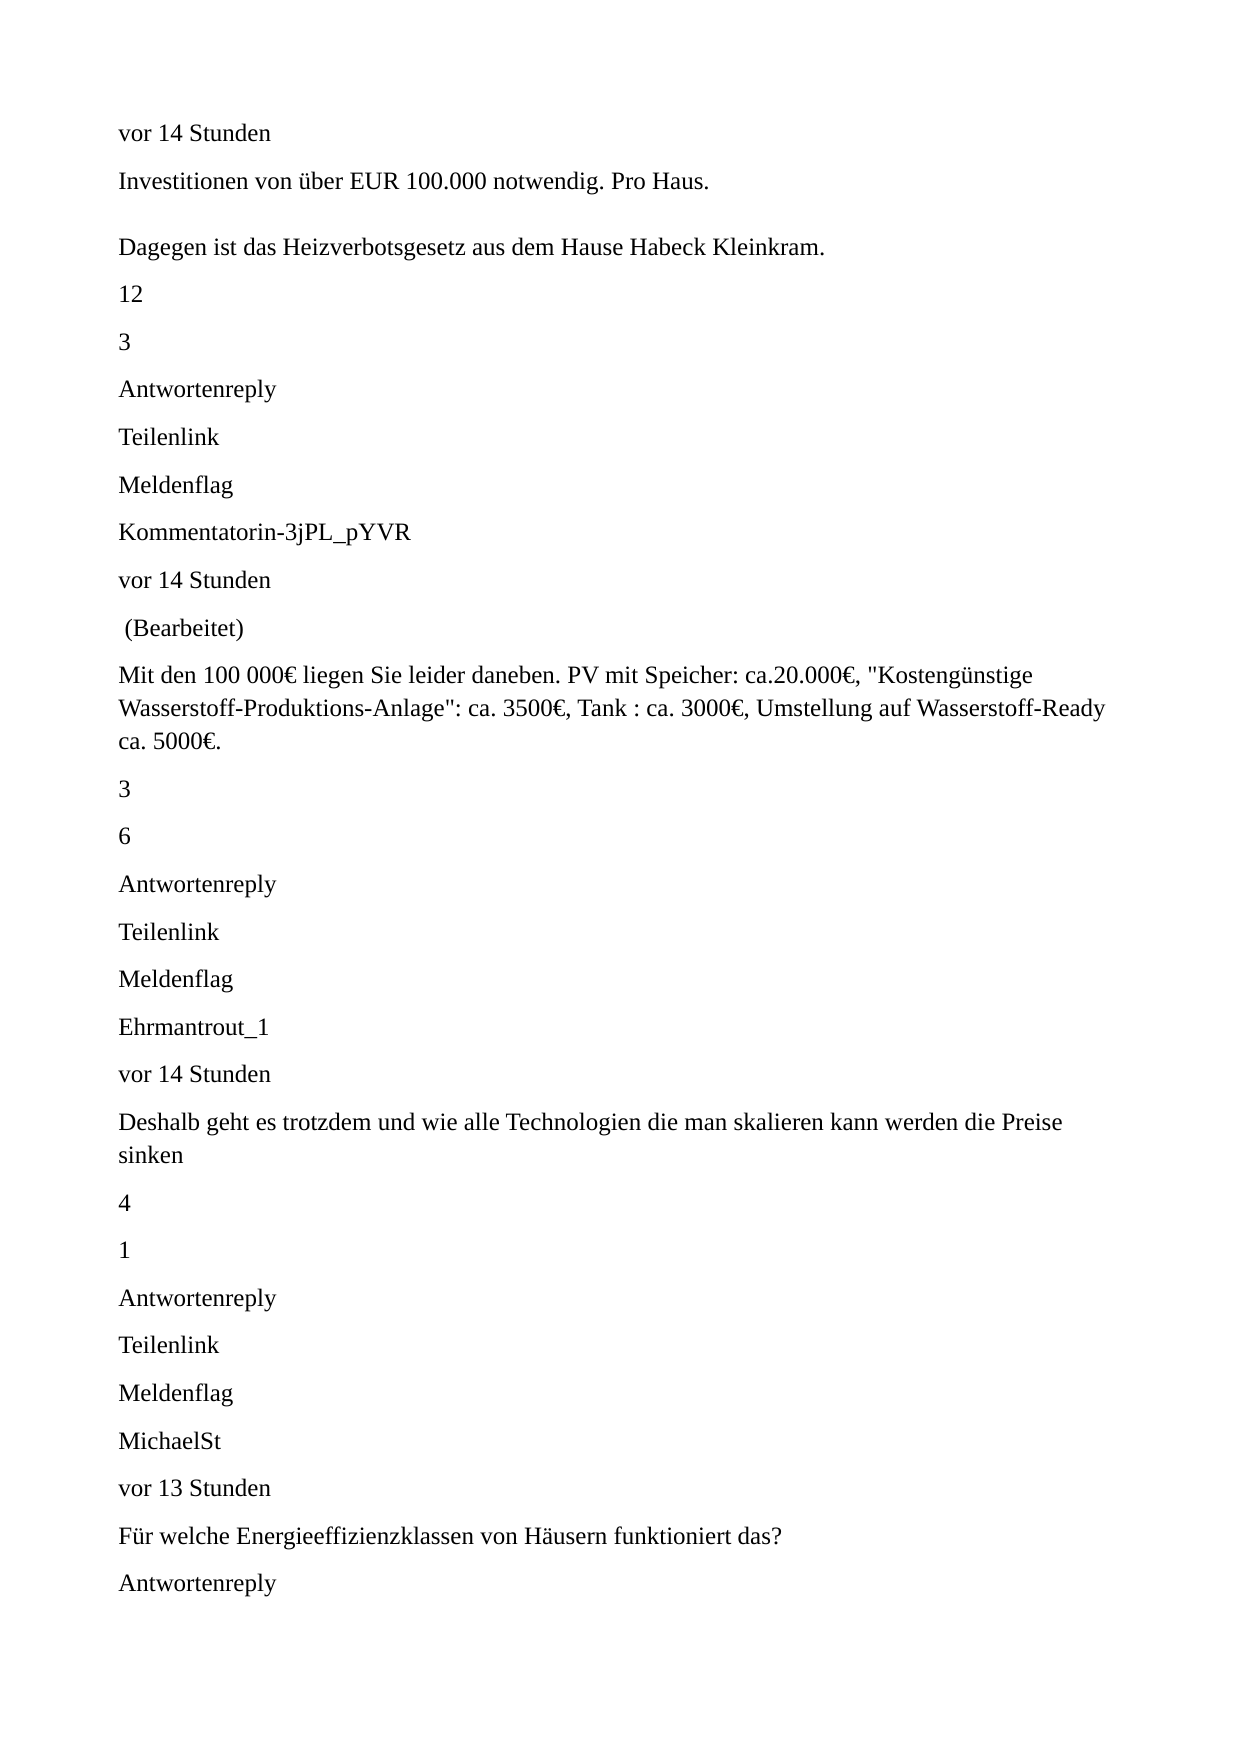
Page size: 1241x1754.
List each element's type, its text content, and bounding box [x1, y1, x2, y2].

text (Bearbeitet) [118, 613, 1122, 641]
text 4 [118, 1188, 1122, 1216]
text Deshalb geht es trotzdem und wie alle Technologien die man skalieren kann werden die Preise sinken [118, 1107, 1122, 1169]
text Teilenlink [118, 1331, 1122, 1359]
text 3 [118, 774, 1122, 803]
text Investitionen von über EUR 100.000 notwendig. Pro Haus. Dagegen ist das Heizverbotsgesetz aus dem Hause Habeck Kleinkram. [118, 166, 1122, 261]
text 1 [118, 1235, 1122, 1264]
text vor 14 Stunden [118, 565, 1122, 594]
text Antwortenreply [118, 374, 1122, 403]
text Teilenlink [118, 917, 1122, 945]
text 12 [118, 279, 1122, 308]
text vor 14 Stunden [118, 1059, 1122, 1088]
text Meldenflag [118, 1378, 1122, 1407]
text 6 [118, 821, 1122, 850]
text vor 14 Stunden [118, 118, 1122, 147]
text Antwortenreply [118, 1283, 1122, 1312]
text MichaelSt [118, 1426, 1122, 1454]
text Kommentatorin-3jPL_pYVR [118, 517, 1122, 546]
text Teilenlink [118, 422, 1122, 451]
text Ehrmantrout_1 [118, 1012, 1122, 1041]
text Mit den 100 000€ liegen Sie leider daneben. PV mit Speicher: ca.20.000€, "Kostengünstige Wasserstoff-Produktions-Anlage": ca. 3500€, Tank : ca. 3000€, Umstellung auf Wasserstoff-Ready ca. 5000€. [118, 660, 1122, 755]
text Meldenflag [118, 964, 1122, 993]
text Antwortenreply [118, 869, 1122, 898]
text Für welche Energieeffizienzklassen von Häusern funktioniert das? [118, 1521, 1122, 1550]
text Meldenflag [118, 470, 1122, 498]
text vor 13 Stunden [118, 1473, 1122, 1502]
text 3 [118, 327, 1122, 356]
text Antwortenreply [118, 1568, 1122, 1597]
